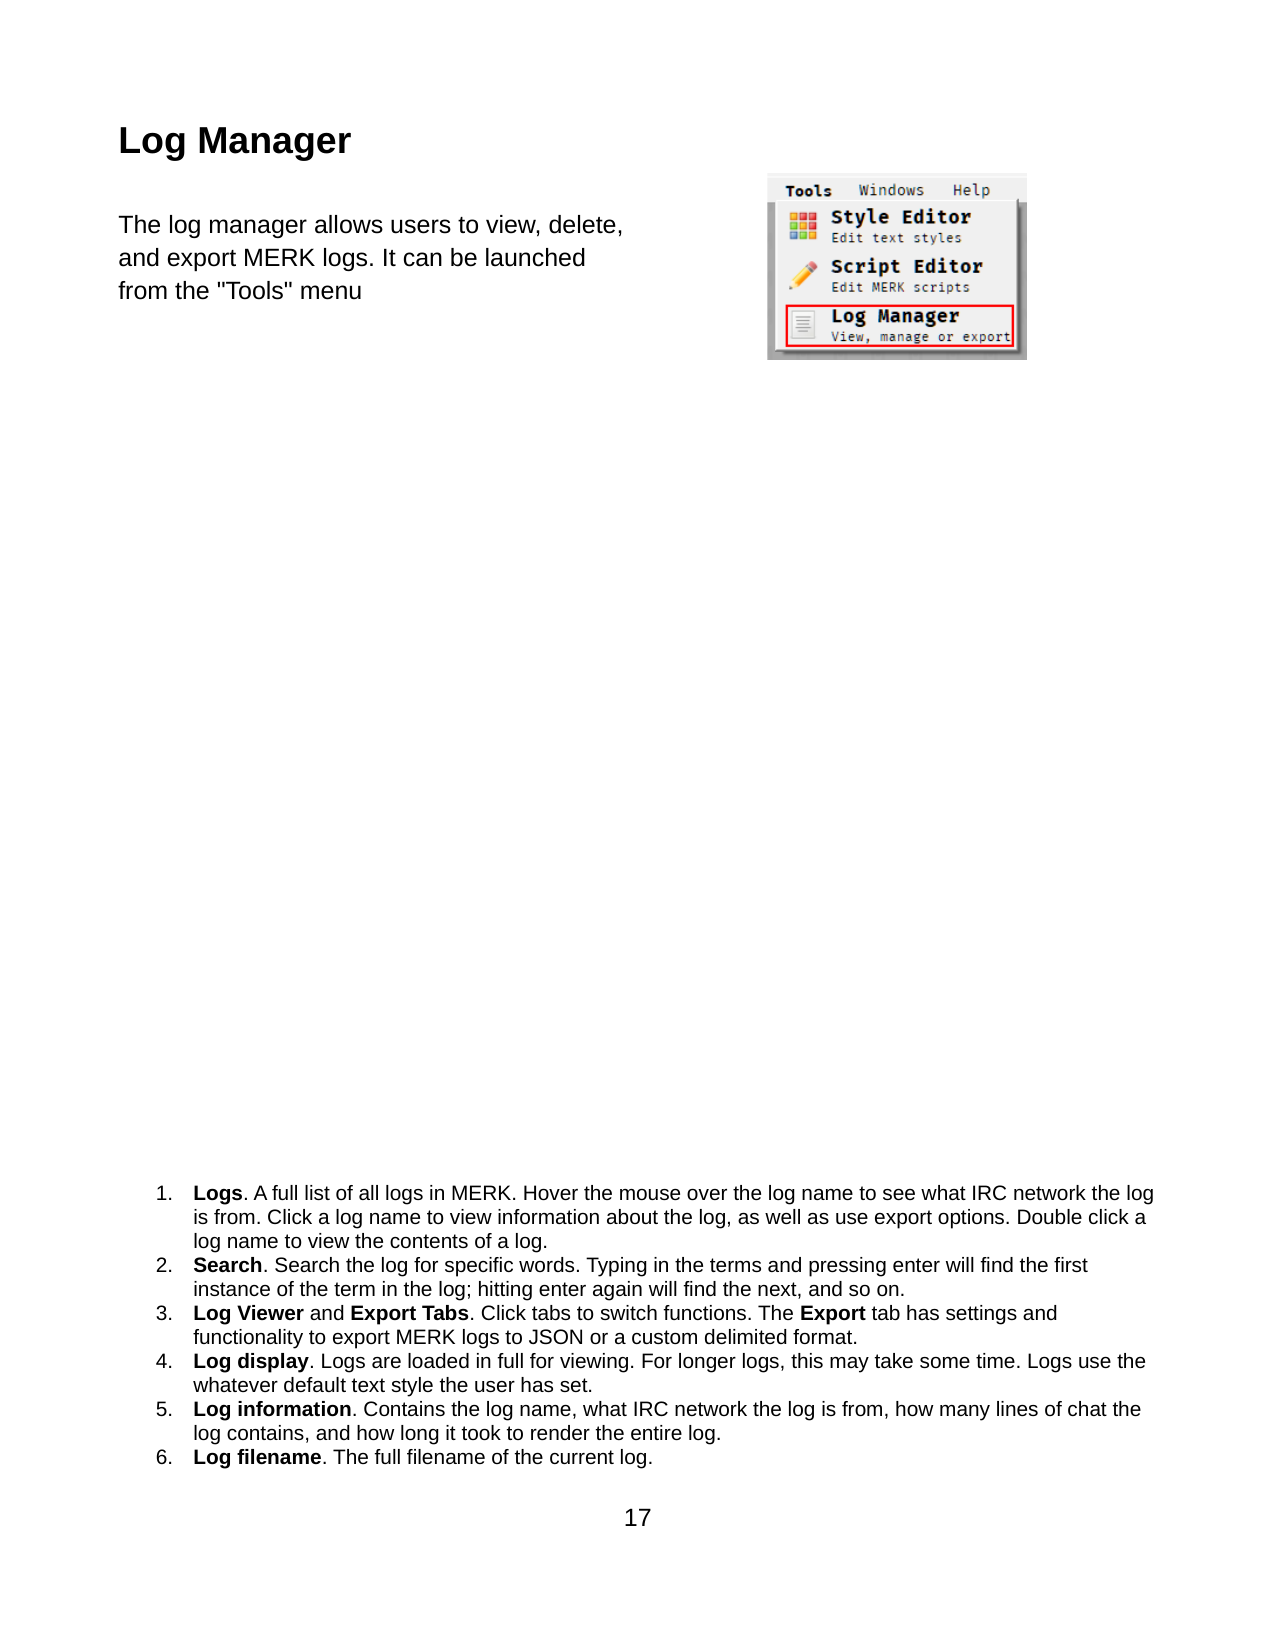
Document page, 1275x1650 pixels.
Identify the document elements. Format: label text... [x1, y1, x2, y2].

picture [767, 173, 1027, 360]
list Log information. Contains the log name, what IRC network the log is from, how many lines of chat the log contains, and how long it took to render the entire log. [156, 1397, 1157, 1444]
list Log display. Logs are loaded in full for viewing. For longer logs, this may take some time. Logs use the whatever default text style the user has set. [156, 1349, 1157, 1397]
table_header [1027, 174, 1157, 360]
subtitle Log Manager [118, 118, 1157, 161]
table_header The log manager allows users to view, delete, and export MERK logs. It can be launched from the "Tools" menu [118, 174, 637, 360]
table_header [638, 174, 767, 360]
list Log filename. The full filename of the current log. [156, 1444, 1157, 1468]
list Log Viewer and Export Tabs. Click tabs to switch functions. The Export tab has settings and functionality to export MERK logs to JSON or a custom delimited format. [156, 1301, 1157, 1349]
list Search. Search the log for specific words. Typing in the terms and pressing enter will find the first instance of the term in the log; hitting enter again will find the next, and so on. [156, 1253, 1157, 1301]
list Logs. A full list of all logs in MERK. Hover the mouse over the log name to see what IRC network the log is from. Click a log name to view information about the log, as well as use export options. Double click a log name to view the contents of a log. [156, 1181, 1157, 1253]
